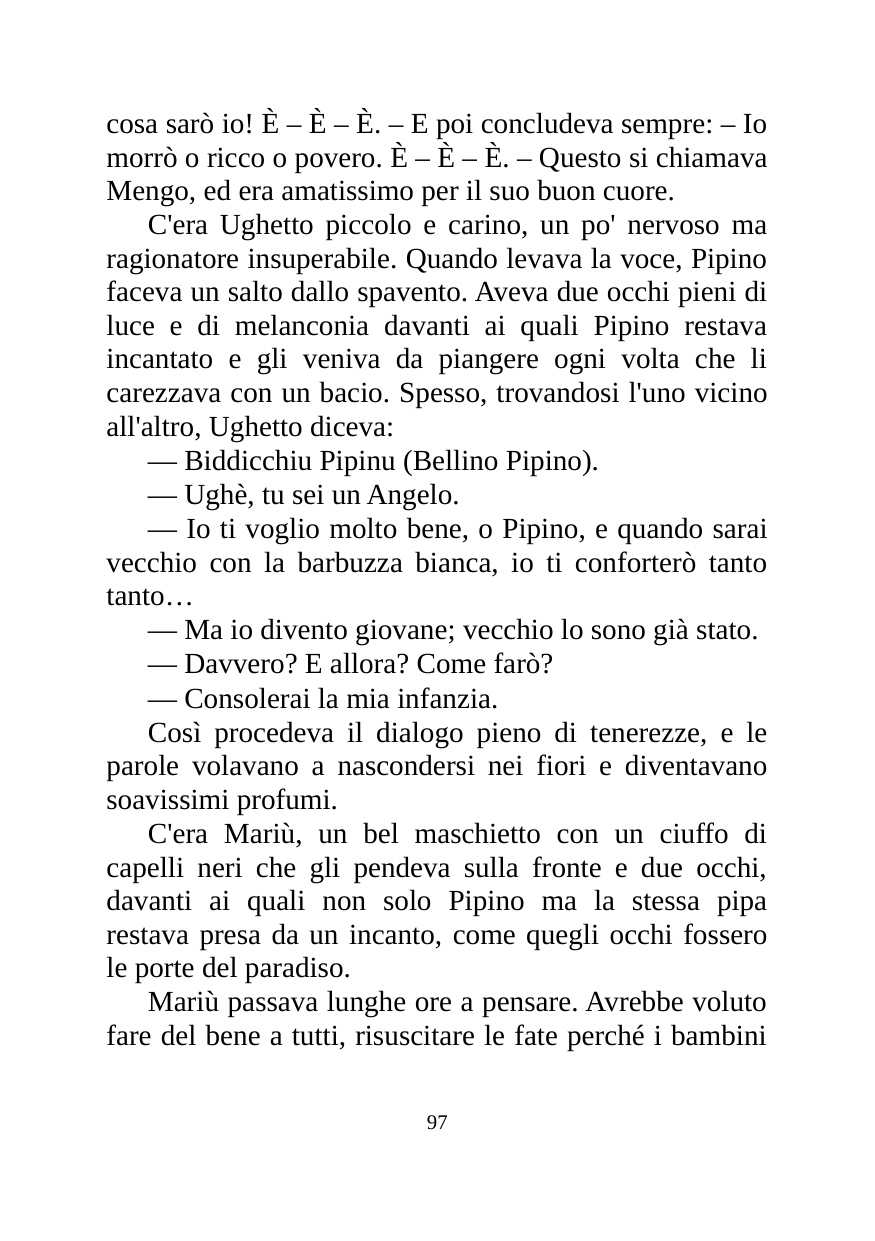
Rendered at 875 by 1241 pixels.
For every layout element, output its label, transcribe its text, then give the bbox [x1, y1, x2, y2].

text Mariù passava lunghe ore a pensare. Avrebbe voluto fare del bene a tutti, risuscitare le fate perché i bambini [106, 984, 768, 1052]
text — Biddicchiu Pipinu (Bellino Pipino). [106, 443, 768, 476]
text C'era Mariù, un bel maschietto con un ciuffo di capelli neri che gli pendeva sulla fronte e due occhi, davanti ai quali non solo Pipino ma la stessa pipa restava presa da un incanto, come quegli occhi fossero le porte del paradiso. [106, 816, 768, 984]
text cosa sarò io! È – È – È. – E poi concludeva sempre: – Io morrò o ricco o povero. È – È – È. – Questo si chiamava Mengo, ed era amatissimo per il suo buon cuore. [106, 106, 768, 207]
text — Io ti voglio molto bene, o Pipino, e quando sarai vecchio con la barbuzza bianca, io ti conforterò tanto tanto… [106, 511, 768, 612]
text — Consolerai la mia infanzia. [106, 681, 768, 714]
text C'era Ughetto piccolo e carino, un po' nervoso ma ragionatore insuperabile. Quando levava la voce, Pipino faceva un salto dallo spavento. Aveva due occhi pieni di luce e di melanconia davanti ai quali Pipino restava incantato e gli veniva da piangere ogni volta che li carezzava con un bacio. Spesso, trovandosi l'uno vicino all'altro, Ughetto diceva: [106, 207, 768, 442]
text Così procedeva il dialogo pieno di tenerezze, e le parole volavano a nascondersi nei fiori e diventavano soavissimi profumi. [106, 715, 768, 816]
text — Davvero? E allora? Come farò? [106, 647, 768, 680]
text — Ughè, tu sei un Angelo. [106, 477, 768, 511]
text — Ma io divento giovane; vecchio lo sono già stato. [106, 612, 768, 646]
